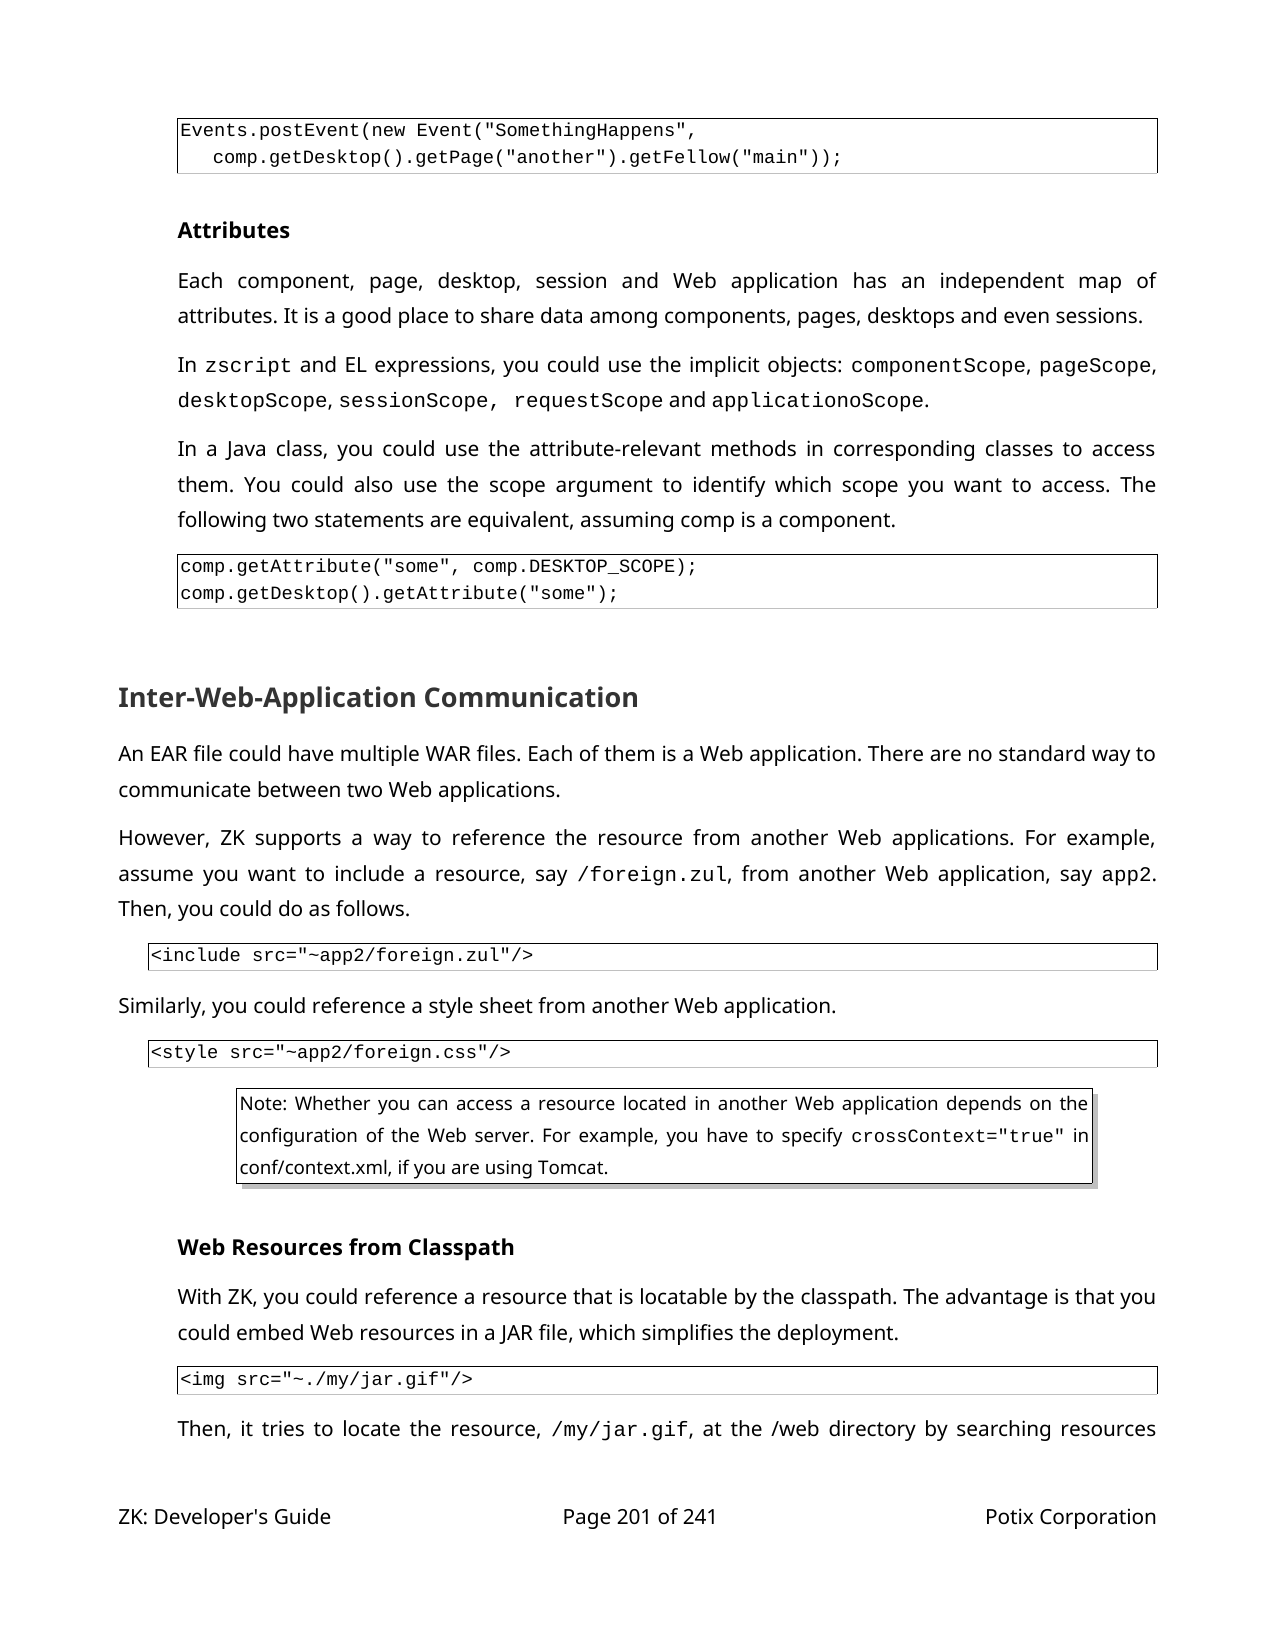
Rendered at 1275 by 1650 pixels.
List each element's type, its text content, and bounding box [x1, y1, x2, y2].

subtitle Web Resources from Classpath [177, 1232, 1157, 1262]
text Then, it tries to locate the resource, /my/jar.gif, at the /web directory by searching resources [177, 1414, 1157, 1443]
text <img src="~./my/jar.gif"/> [178, 1367, 1157, 1394]
text <style src="~app2/foreign.css"/> [149, 1041, 1157, 1067]
text An EAR file could have multiple WAR files. Each of them is a Web application. There are no standard way to communicate between two Web applications. [118, 739, 1157, 803]
text comp.getAttribute("some", comp.DESKTOP_SCOPE); [178, 555, 1157, 578]
text Each component, page, desktop, session and Web application has an independent map of attributes. It is a good place to share data among components, pages, desktops and even sessions. [177, 266, 1157, 329]
text Similarly, you could reference a style sheet from another Web application. [118, 991, 1157, 1019]
text In zscript and EL expressions, you could use the implicit objects: componentScope, pageScope, desktopScope, sessionScope, requestScope and applicationoScope. [177, 350, 1157, 414]
text comp.getDesktop().getPage("another").getFellow("main")); [178, 145, 1157, 173]
text <include src="~app2/foreign.zul"/> [149, 944, 1157, 970]
text comp.getDesktop().getAttribute("some"); [178, 581, 1157, 608]
subtitle Attributes [177, 215, 1157, 245]
text Events.postEvent(new Event("SomethingHappens", [178, 119, 1157, 142]
text However, ZK supports a way to reference the resource from another Web applications. For example, assume you want to include a resource, say /foreign.zul, from another Web application, say app2. Then, you could do as follows. [118, 823, 1157, 922]
text With ZK, you could reference a resource that is locatable by the classpath. The advantage is that you could embed Web resources in a JAR file, which simplifies the deployment. [177, 1282, 1157, 1346]
subtitle Inter-Web-Application Communication [118, 679, 1157, 716]
text Note: Whether you can access a resource located in another Web application depends on the configuration of the Web server. For example, you have to specify crossContext="true" in conf/context.xml, if you are using Tomcat. [237, 1089, 1092, 1183]
text In a Java class, you could use the attribute-relevant methods in corresponding classes to access them. You could also use the scope argument to identify which scope you want to access. The following two statements are equivalent, assuming comp is a component. [177, 434, 1157, 533]
